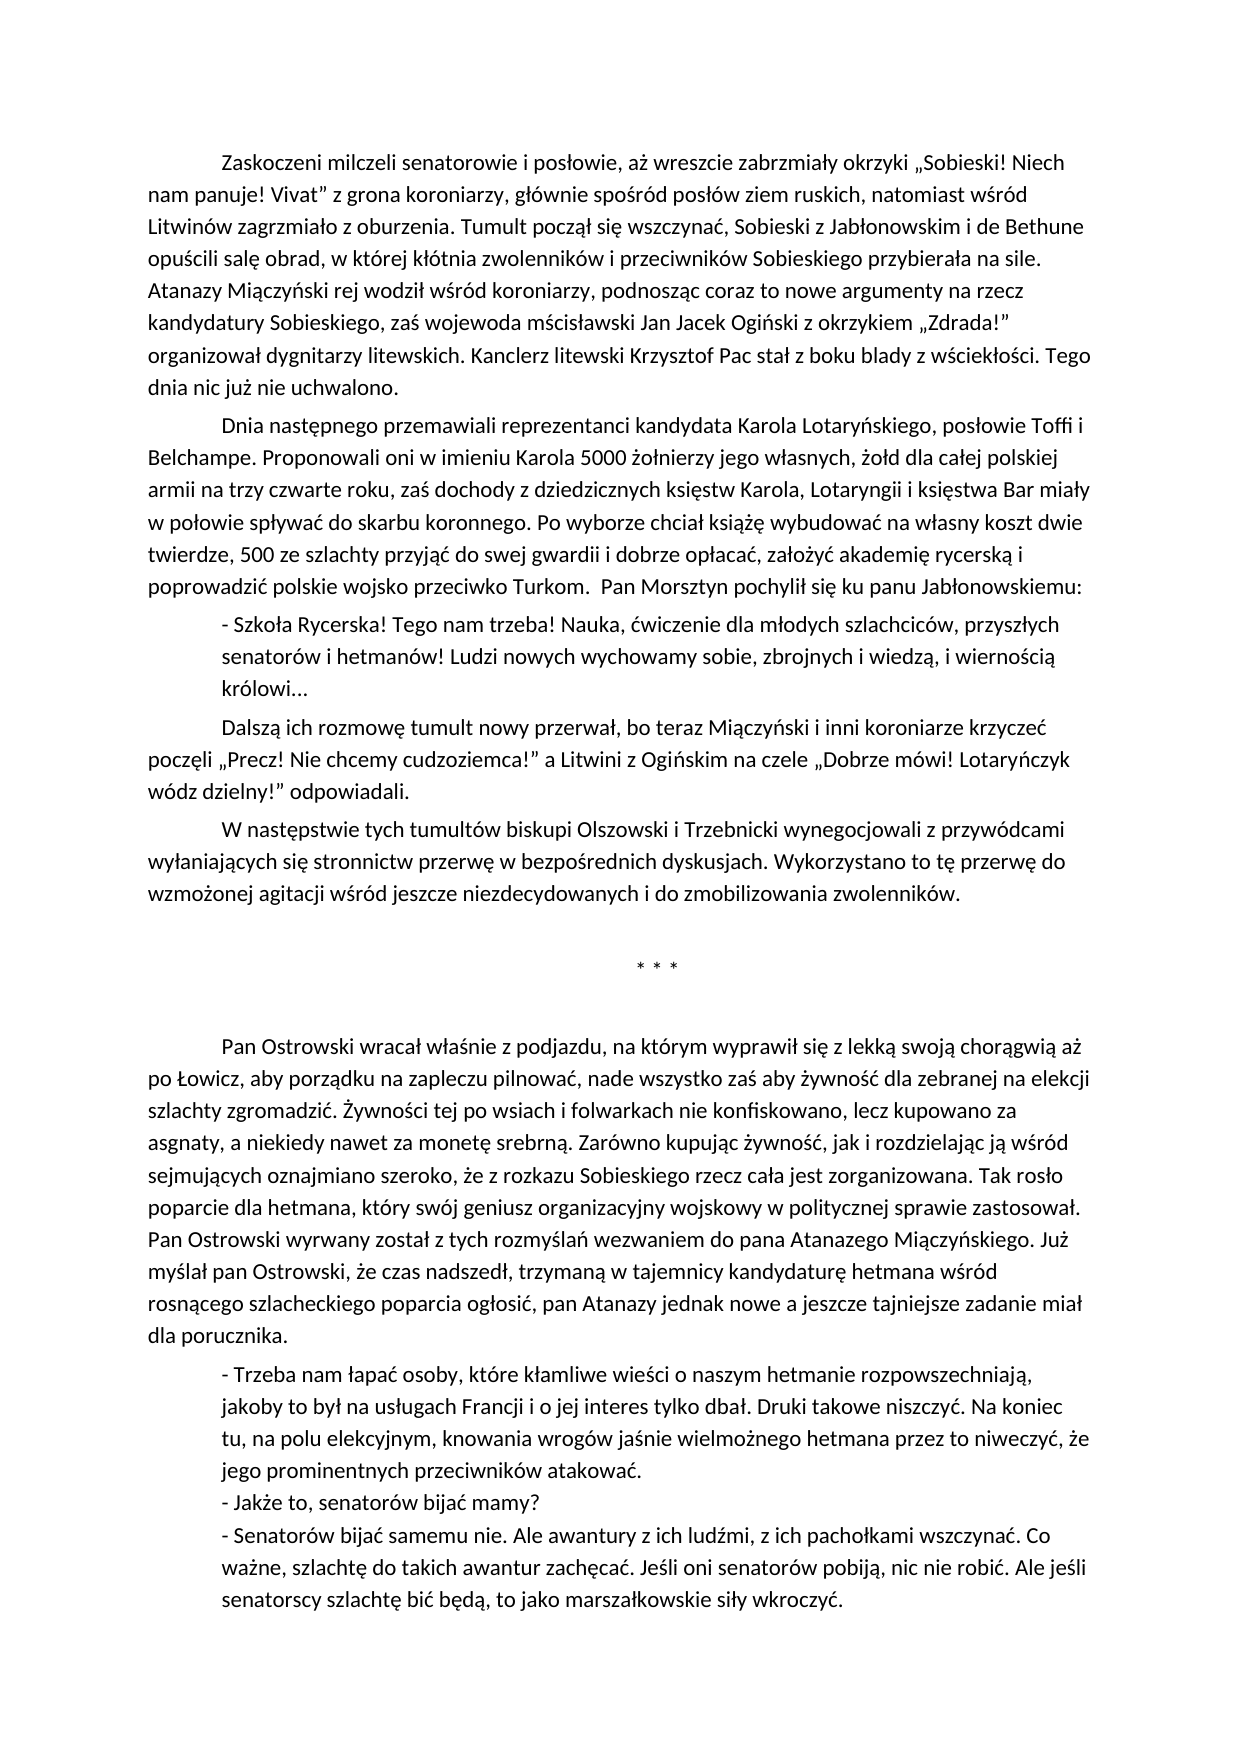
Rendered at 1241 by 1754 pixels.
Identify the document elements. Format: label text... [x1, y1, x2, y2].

text - Jakże to, senatorów bijać mamy? [221, 1488, 1093, 1517]
text - Senatorów bijać samemu nie. Ale awantury z ich ludźmi, z ich pachołkami wszczynać. Co ważne, szlachtę do takich awantur zachęcać. Jeśli oni senatorów pobiją, nic nie robić. Ale jeśli senatorscy szlachtę bić będą, to jako marszałkowskie siły wkroczyć. [221, 1521, 1093, 1613]
text W następstwie tych tumultów biskupi Olszowski i Trzebnicki wynegocjowali z przywódcami wyłaniających się stronnictw przerwę w bezpośrednich dyskusjach. Wykorzystano to tę przerwę do wzmożonej agitacji wśród jeszcze niezdecydowanych i do zmobilizowania zwolenników. [148, 815, 1093, 907]
text Pan Ostrowski wracał właśnie z podjazdu, na którym wyprawił się z lekką swoją chorągwią aż po Łowicz, aby porządku na zapleczu pilnować, nade wszystko zaś aby żywność dla zebranej na elekcji szlachty zgromadzić. Żywności tej po wsiach i folwarkach nie konfiskowano, lecz kupowano za asgnaty, a niekiedy nawet za monetę srebrną. Zarówno kupując żywność, jak i rozdzielając ją wśród sejmujących oznajmiano szeroko, że z rozkazu Sobieskiego rzecz cała jest zorganizowana. Tak rosło poparcie dla hetmana, który swój geniusz organizacyjny wojskowy w politycznej sprawie zastosował. Pan Ostrowski wyrwany został z tych rozmyślań wezwaniem do pana Atanazego Miączyńskiego. Już myślał pan Ostrowski, że czas nadszedł, trzymaną w tajemnicy kandydaturę hetmana wśród rosnącego szlacheckiego poparcia ogłosić, pan Atanazy jednak nowe a jeszcze tajniejsze zadanie miał dla porucznika. [148, 1032, 1093, 1350]
text - Szkoła Rycerska! Tego nam trzeba! Nauka, ćwiczenie dla młodych szlachciców, przyszłych senatorów i hetmanów! Ludzi nowych wychowamy sobie, zbrojnych i wiedzą, i wiernością królowi... [221, 610, 1093, 702]
text Zaskoczeni milczeli senatorowie i posłowie, aż wreszcie zabrzmiały okrzyki „Sobieski! Niech nam panuje! Vivat” z grona koroniarzy, głównie spośród posłów ziem ruskich, natomiast wśród Litwinów zagrzmiało z oburzenia. Tumult począł się wszczynać, Sobieski z Jabłonowskim i de Bethune opuścili salę obrad, w której kłótnia zwolenników i przeciwników Sobieskiego przybierała na sile. Atanazy Miączyński rej wodził wśród koroniarzy, podnosząc coraz to nowe argumenty na rzecz kandydatury Sobieskiego, zaś wojewoda mścisławski Jan Jacek Ogiński z okrzykiem „Zdrada!” organizował dygnitarzy litewskich. Kanclerz litewski Krzysztof Pac stał z boku blady z wściekłości. Tego dnia nic już nie uchwalono. [148, 148, 1093, 401]
text * * * [148, 956, 1093, 984]
text - Trzeba nam łapać osoby, które kłamliwe wieści o naszym hetmanie rozpowszechniają, jakoby to był na usługach Francji i o jej interes tylko dbał. Druki takowe niszczyć. Na koniec tu, na polu elekcyjnym, knowania wrogów jaśnie wielmożnego hetmana przez to niweczyć, że jego prominentnych przeciwników atakować. [221, 1360, 1093, 1484]
text Dalszą ich rozmowę tumult nowy przerwał, bo teraz Miączyński i inni koroniarze krzyczeć poczęli „Precz! Nie chcemy cudzoziemca!” a Litwini z Ogińskim na czele „Dobrze mówi! Lotaryńczyk wódz dzielny!” odpowiadali. [148, 713, 1093, 805]
text Dnia następnego przemawiali reprezentanci kandydata Karola Lotaryńskiego, posłowie Toffi i Belchampe. Proponowali oni w imieniu Karola 5000 żołnierzy jego własnych, żołd dla całej polskiej armii na trzy czwarte roku, zaś dochody z dziedzicznych księstw Karola, Lotaryngii i księstwa Bar miały w połowie spływać do skarbu koronnego. Po wyborze chciał książę wybudować na własny koszt dwie twierdze, 500 ze szlachty przyjąć do swej gwardii i dobrze opłacać, założyć akademię rycerską i poprowadzić polskie wojsko przeciwko Turkom. Pan Morsztyn pochylił się ku panu Jabłonowskiemu: [148, 411, 1093, 600]
